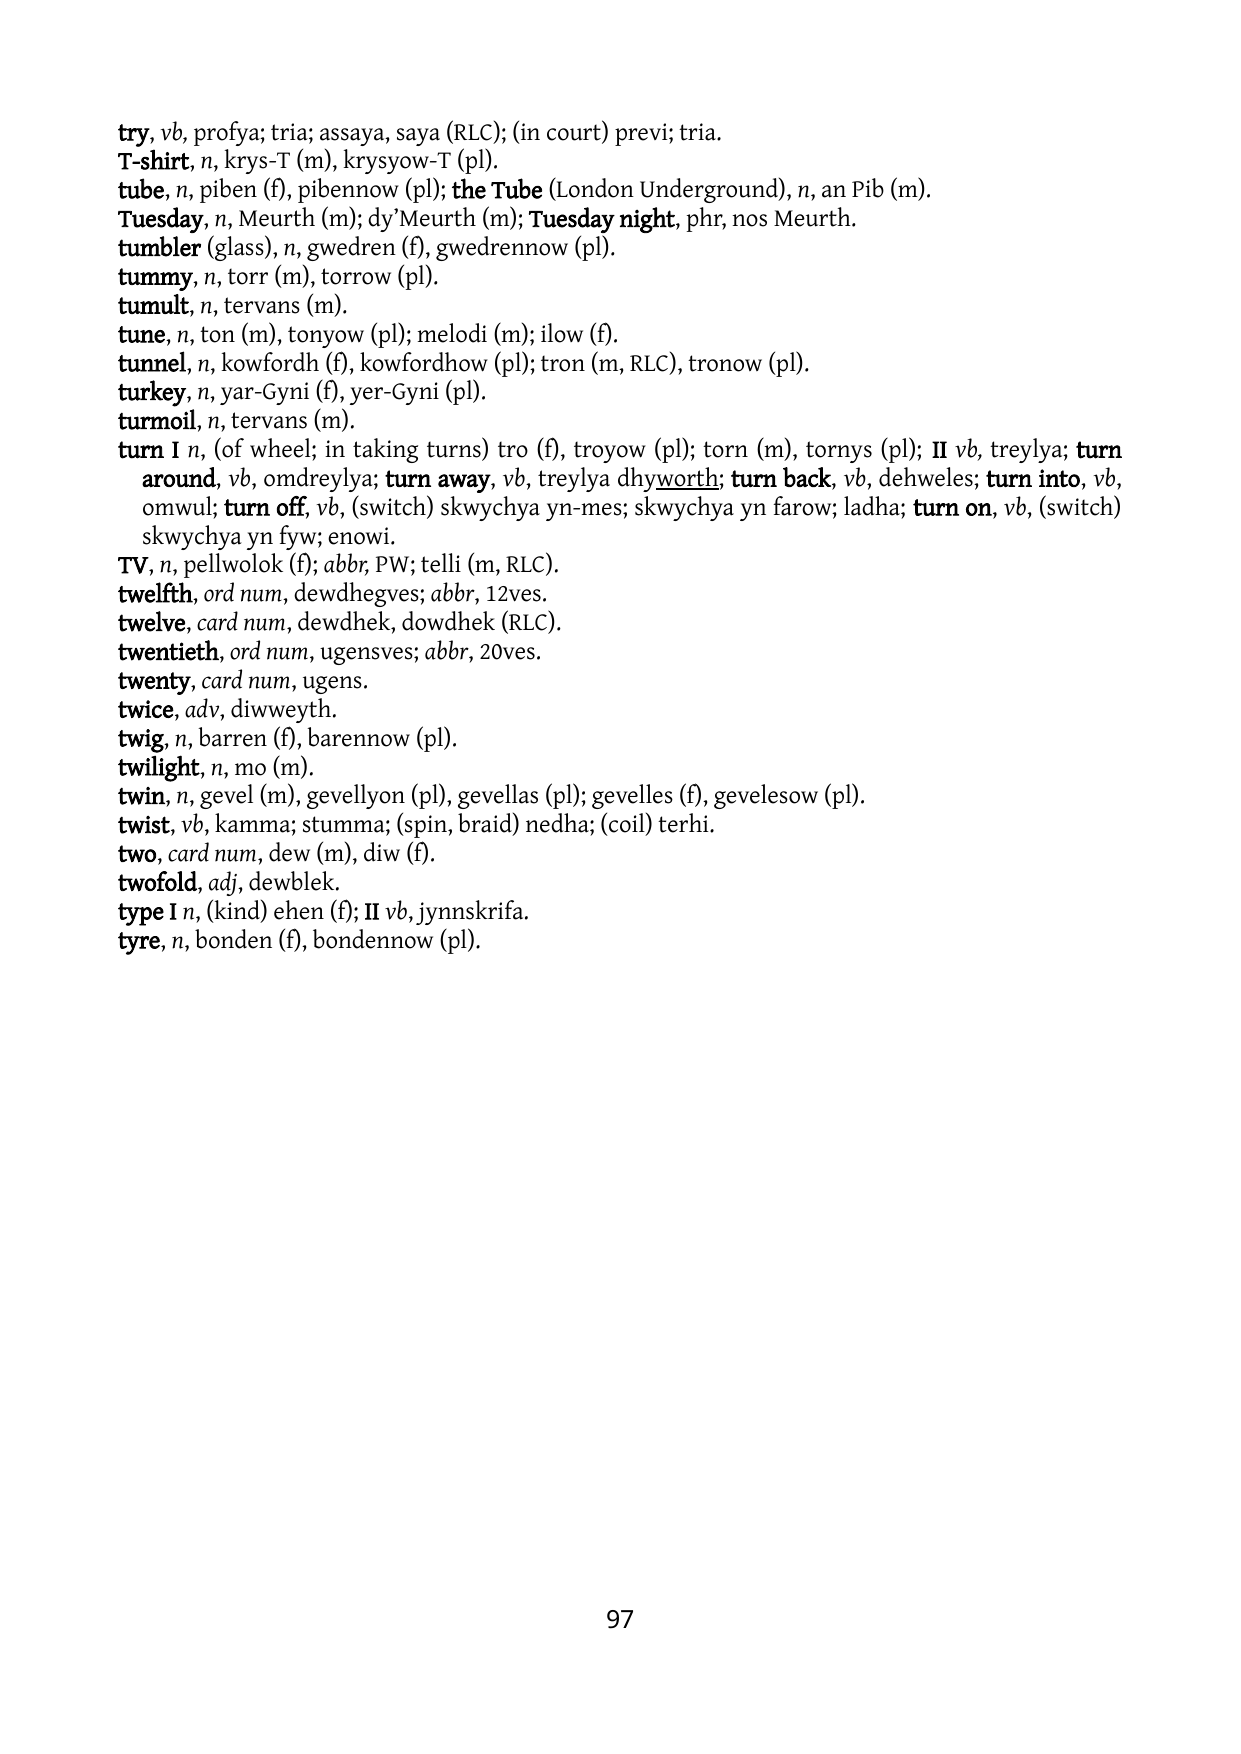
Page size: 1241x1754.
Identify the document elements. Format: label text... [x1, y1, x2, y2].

text twilight, n, mo (m). [118, 753, 1122, 782]
text type I n, (kind) ehen (f); II vb, jynnskrifa. [118, 897, 1122, 926]
text two, card num, dew (m), diw (f). [118, 839, 1122, 868]
text twelfth, ord num, dewdhegves; abbr, 12ves. [118, 580, 1122, 609]
text tunnel, n, kowfordh (f), kowfordhow (pl); tron (m, RLC), tronow (pl). [118, 349, 1122, 378]
text twelve, card num, dewdhek, dowdhek (RLC). [118, 609, 1122, 637]
text tyre, n, bonden (f), bondennow (pl). [118, 926, 1122, 955]
text twenty, card num, ugens. [118, 666, 1122, 695]
text try, vb, profya; tria; assaya, saya (RLC); (in court) previ; tria. [118, 118, 1122, 147]
text tune, n, ton (m), tonyow (pl); melodi (m); ilow (f). [118, 320, 1122, 349]
text tumult, n, tervans (m). [118, 291, 1122, 320]
text turmoil, n, tervans (m). [118, 407, 1122, 436]
text T-shirt, n, krys-T (m), krysyow-T (pl). [118, 147, 1122, 176]
text twist, vb, kamma; stumma; (spin, braid) nedha; (coil) terhi. [118, 811, 1122, 839]
text twin, n, gevel (m), gevellyon (pl), gevellas (pl); gevelles (f), gevelesow (pl). [118, 782, 1122, 811]
text twig, n, barren (f), barennow (pl). [118, 724, 1122, 753]
text twentieth, ord num, ugensves; abbr, 20ves. [118, 637, 1122, 666]
text tumbler (glass), n, gwedren (f), gwedrennow (pl). [118, 233, 1122, 262]
text tummy, n, torr (m), torrow (pl). [118, 262, 1122, 291]
text turkey, n, yar-Gyni (f), yer-Gyni (pl). [118, 378, 1122, 407]
text turn I n, (of wheel; in taking turns) tro (f), troyow (pl); torn (m), tornys (pl); II vb, treylya; turn around, vb, omdreylya; turn away, vb, treylya dhyworth; turn back, vb, dehweles; turn into, vb, omwul; turn off, vb, (switch) skwychya yn-mes; skwychya yn farow; ladha; turn on, vb, (switch) skwychya yn fyw; enowi. [118, 436, 1122, 551]
text TV, n, pellwolok (f); abbr, PW; telli (m, RLC). [118, 551, 1122, 580]
text tube, n, piben (f), pibennow (pl); the Tube (London Underground), n, an Pib (m). [118, 176, 1122, 205]
text twice, adv, diwweyth. [118, 695, 1122, 724]
text Tuesday, n, Meurth (m); dy’Meurth (m); Tuesday night, phr, nos Meurth. [118, 205, 1122, 233]
text twofold, adj, dewblek. [118, 868, 1122, 897]
